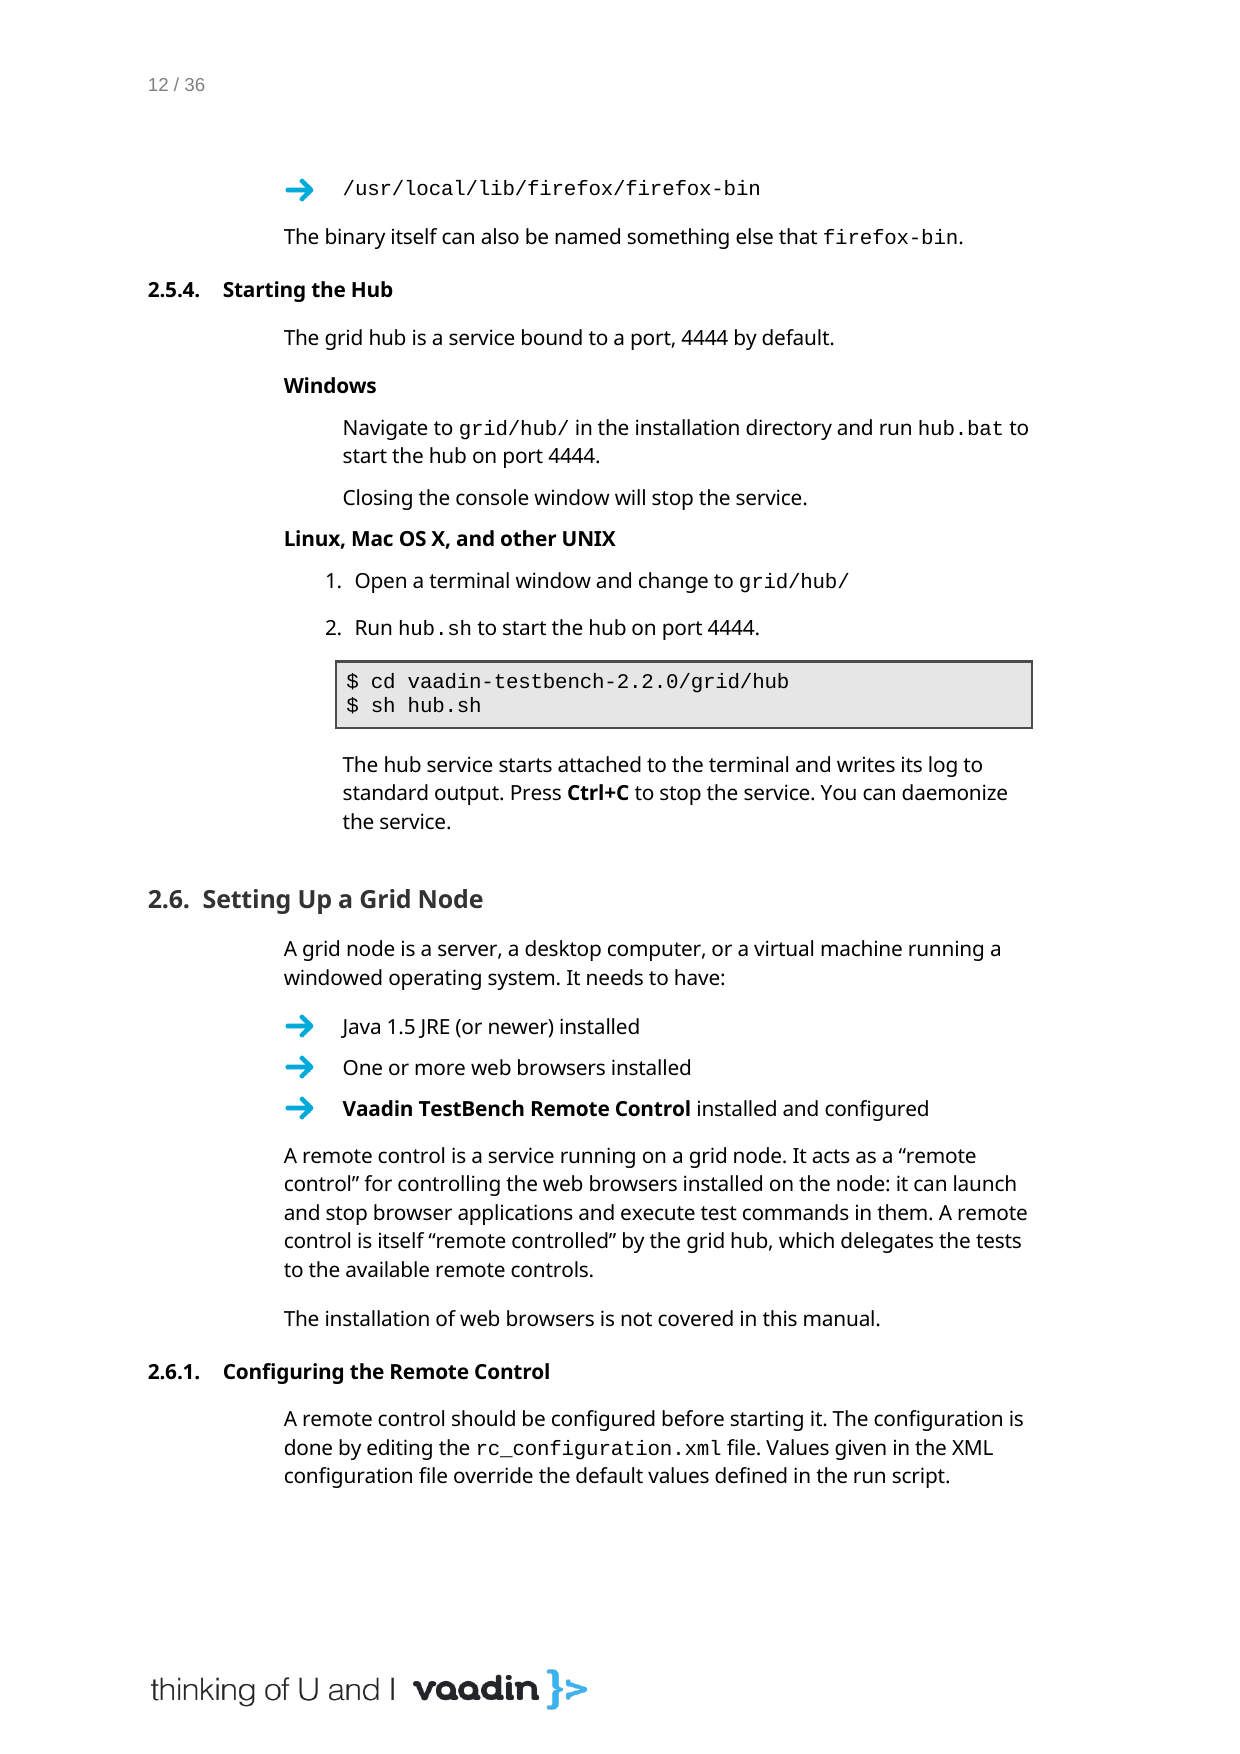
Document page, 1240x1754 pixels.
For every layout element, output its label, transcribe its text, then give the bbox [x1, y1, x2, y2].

text Navigate to grid/hub/ in the installation directory and run hub.bat to start the hub on port 4444. [342, 413, 1033, 470]
picture [304, 1014, 314, 1024]
picture [304, 1096, 314, 1106]
subtitle Starting the Hub [148, 275, 1033, 304]
picture [304, 1110, 314, 1120]
list /usr/local/lib/firefox/firefox-bin [283, 177, 1033, 203]
text Windows [283, 372, 1033, 400]
picture [304, 192, 314, 202]
text The binary itself can also be named something else that firefox-bin. [283, 222, 1033, 250]
subtitle Configuring the Remote Control [148, 1357, 1033, 1386]
text Linux, Mac OS X, and other UNIX [283, 524, 1033, 553]
picture [304, 1069, 314, 1079]
list Java 1.5 JRE (or newer) installed [283, 1012, 1033, 1040]
subtitle Setting Up a Grid Node [148, 881, 1033, 916]
text A remote control is a service running on a grid node. It acts as a “remote control” for controlling the web browsers installed on the node: it can launch and stop browser applications and execute test commands in them. A remote control is itself “remote controlled” by the grid hub, which delegates the tests to the available remote controls. [283, 1141, 1033, 1283]
list Vaadin TestBench Remote Control installed and configured [283, 1094, 1033, 1122]
list Open a terminal window and change to grid/hub/ [325, 566, 1033, 594]
text $ cd vaadin-testbench-2.2.0/grid/hub $ sh hub.sh [337, 663, 1031, 727]
picture [304, 1055, 314, 1065]
list Run hub.sh to start the hub on port 4444. [325, 613, 1033, 641]
text Closing the console window will stop the service. [342, 483, 1033, 512]
text The installation of web browsers is not covered in this manual. [283, 1304, 1033, 1332]
picture [284, 1096, 303, 1120]
picture [284, 178, 303, 202]
text A grid node is a server, a desktop computer, or a virtual machine running a windowed operating system. It needs to have: [283, 934, 1033, 991]
list One or more web browsers installed [283, 1053, 1033, 1081]
picture [304, 1028, 314, 1038]
text The hub service starts attached to the terminal and writes its log to standard output. Press Ctrl+C to stop the service. You can daemonize the service. [342, 750, 1033, 835]
text A remote control should be configured before starting it. The configuration is done by editing the rc_configuration.xml file. Values given in the XML configuration file override the default values defined in the run script. [283, 1404, 1033, 1490]
text The grid hub is a service bound to a port, 4444 by default. [283, 323, 1033, 351]
picture [284, 1055, 303, 1079]
picture [284, 1014, 303, 1038]
picture [150, 1665, 590, 1712]
picture [304, 178, 314, 188]
